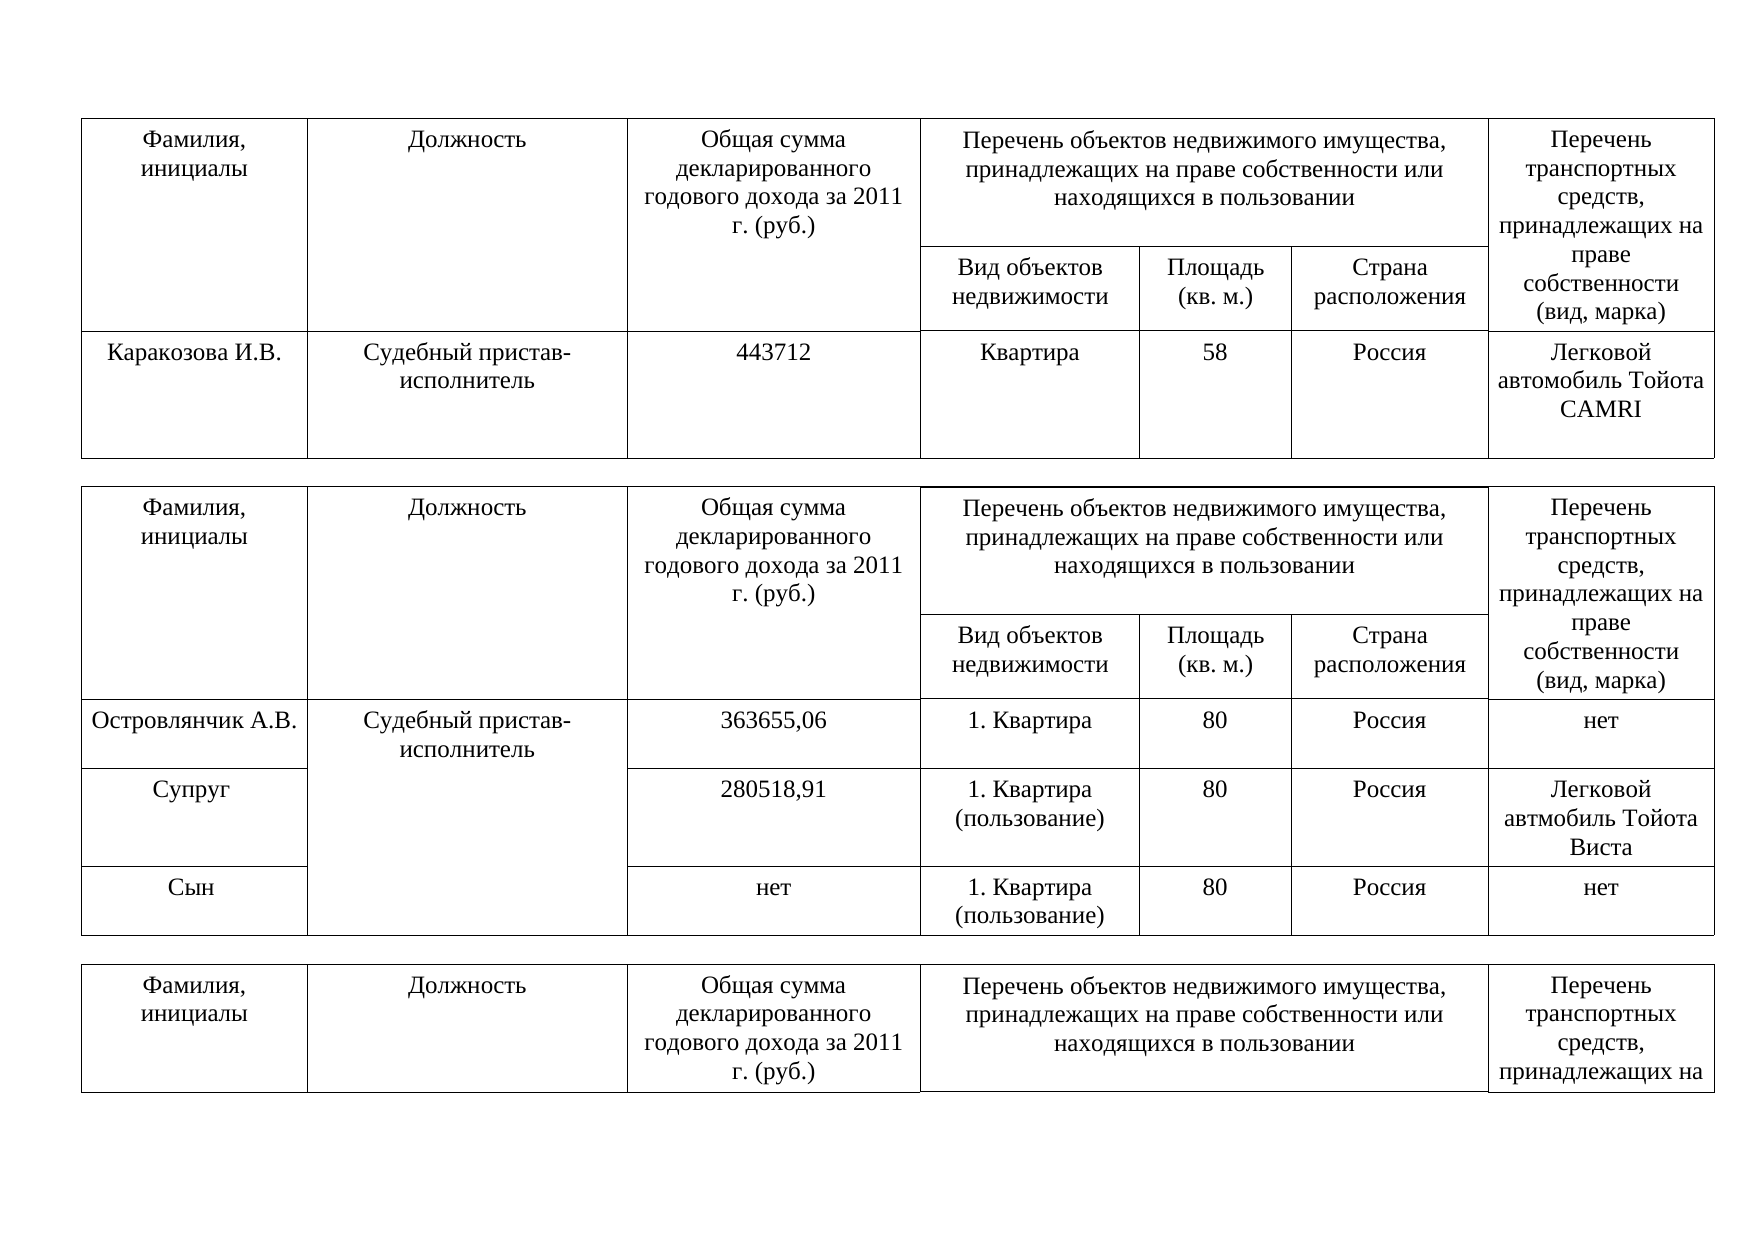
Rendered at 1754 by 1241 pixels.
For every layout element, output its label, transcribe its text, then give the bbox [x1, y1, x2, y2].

table_header Фамилия, инициалы [82, 487, 307, 699]
table_header Перечень объектов недвижимого имущества, принадлежащих на праве собственности или находящихся в пользовании [921, 488, 1488, 614]
table_cell Судебный пристав-исполнитель [308, 700, 627, 935]
table_cell 443712 [628, 332, 920, 458]
table_cell Площадь (кв. м.) [1140, 247, 1291, 330]
table_cell Каракозова И.В. [82, 332, 307, 458]
table_header Перечень транспортных средств, принадлежащих на праве собственности (вид, марка) [1489, 119, 1714, 331]
table_header Перечень объектов недвижимого имущества, принадлежащих на праве собственности или находящихся в пользовании [921, 965, 1488, 1091]
table_cell 80 [1140, 769, 1291, 866]
table_cell Сын [82, 867, 307, 935]
table_cell 80 [1140, 699, 1291, 768]
table_cell 363655,06 [628, 700, 920, 768]
table_header Должность [308, 487, 627, 699]
table_cell Островлянчик А.В. [82, 700, 307, 768]
table_cell Супруг [82, 769, 307, 866]
table_cell нет [628, 867, 920, 935]
table_cell нет [1489, 867, 1714, 935]
table_header Должность [308, 119, 627, 331]
table_cell Судебный пристав-исполнитель [308, 332, 627, 458]
table_cell Россия [1292, 867, 1488, 935]
table_cell Легковой автомобиль Тойота CAMRI [1489, 332, 1714, 458]
table_cell 1. Квартира (пользование) [921, 867, 1139, 935]
table_header Перечень транспортных средств, принадлежащих на [1489, 965, 1714, 1092]
table_cell нет [1489, 700, 1714, 768]
table_cell Легковой автмобиль Тойота Виста [1489, 769, 1714, 866]
table_header Фамилия, инициалы [82, 119, 307, 331]
table_cell 1. Квартира [921, 699, 1139, 768]
table_cell Страна расположения [1292, 615, 1488, 698]
table_header Перечень транспортных средств, принадлежащих на праве собственности (вид, марка) [1489, 487, 1714, 699]
table_cell 58 [1140, 331, 1291, 458]
table_cell Квартира [921, 331, 1139, 458]
table_cell Россия [1292, 331, 1488, 458]
table_header Перечень объектов недвижимого имущества, принадлежащих на праве собственности или находящихся в пользовании [921, 119, 1488, 246]
table_header Общая сумма декларированного годового дохода за 2011 г. (руб.) [628, 119, 920, 331]
table_header Общая сумма декларированного годового дохода за 2011 г. (руб.) [628, 965, 920, 1092]
table_cell Вид объектов недвижимости [921, 615, 1139, 698]
table_header Общая сумма декларированного годового дохода за 2011 г. (руб.) [628, 487, 920, 699]
table_cell Площадь (кв. м.) [1140, 615, 1291, 698]
table_cell 1. Квартира (пользование) [921, 769, 1139, 866]
table_header Фамилия, инициалы [82, 965, 307, 1092]
table_cell 280518,91 [628, 769, 920, 866]
table_cell 80 [1140, 867, 1291, 935]
table_cell Россия [1292, 699, 1488, 768]
table_header Должность [308, 965, 627, 1092]
table_cell Россия [1292, 769, 1488, 866]
table_cell Страна расположения [1292, 247, 1488, 330]
table_cell Вид объектов недвижимости [921, 247, 1139, 330]
